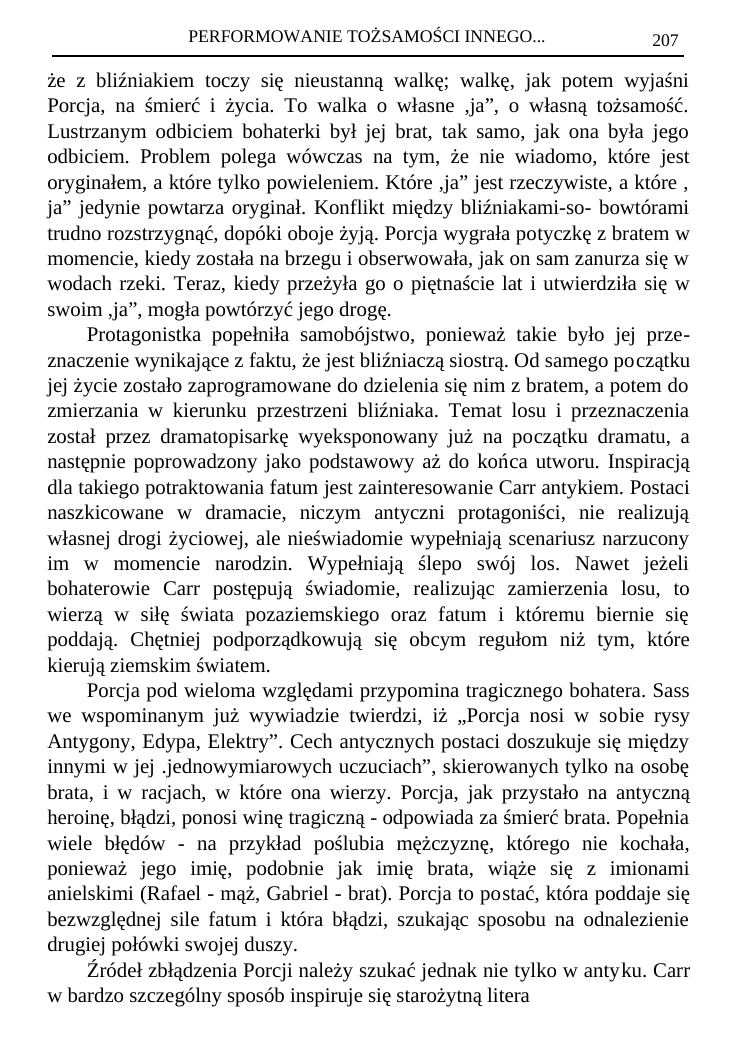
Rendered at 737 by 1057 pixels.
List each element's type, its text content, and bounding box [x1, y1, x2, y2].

text Porcja pod wieloma względami przypomina tragicznego bohatera. Sass we wspominanym już wywiadzie twierdzi, iż „Porcja nosi w so­bie rysy Antygony, Edypa, Elektry”. Cech antycznych postaci doszukuje się między innymi w jej .jednowymiarowych uczuciach”, skierowanych tylko na osobę brata, i w racjach, w które ona wierzy. Porcja, jak przy­stało na antyczną heroinę, błądzi, ponosi winę tragiczną - odpowiada za śmierć brata. Popełnia wiele błędów - na przykład poślubia mężczyznę, którego nie kochała, ponieważ jego imię, podobnie jak imię brata, wiąże się z imionami anielskimi (Rafael - mąż, Gabriel - brat). Porcja to po­stać, która poddaje się bezwzględnej sile fatum i która błądzi, szukając sposobu na odnalezienie drugiej połówki swojej duszy. [47, 678, 690, 956]
text PERFORMOWANIE TOŻSAMOŚCI INNEGO... [175, 26, 559, 46]
text 207 [652, 29, 686, 50]
text Źródeł zbłądzenia Porcji należy szukać jednak nie tylko w anty­ku. Carr w bardzo szczególny sposób inspiruje się starożytną litera­ [47, 957, 690, 1007]
text Protagonistka popełniła samobójstwo, ponieważ takie było jej prze­znaczenie wynikające z faktu, że jest bliźniaczą siostrą. Od samego po­czątku jej życie zostało zaprogramowane do dzielenia się nim z bratem, a potem do zmierzania w kierunku przestrzeni bliźniaka. Temat losu i przeznaczenia został przez dramatopisarkę wyeksponowany już na po­czątku dramatu, a następnie poprowadzony jako podstawowy aż do koń­ca utworu. Inspiracją dla takiego potraktowania fatum jest zainteresowa­nie Carr antykiem. Postaci naszkicowane w dramacie, niczym antyczni protagoniści, nie realizują własnej drogi życiowej, ale nieświadomie wypełniają scenariusz narzucony im w momencie narodzin. Wypełniają ślepo swój los. Nawet jeżeli bohaterowie Carr postępują świadomie, re­alizując zamierzenia losu, to wierzą w siłę świata pozaziemskiego oraz fatum i któremu biernie się poddają. Chętniej podporządkowują się ob­cym regułom niż tym, które kierują ziemskim światem. [47, 322, 690, 677]
text że z bliźniakiem toczy się nieustanną walkę; walkę, jak potem wyjaśni Porcja, na śmierć i życia. To walka o własne ,ja”, o własną tożsamość. Lustrzanym odbiciem bohaterki był jej brat, tak samo, jak ona była jego odbiciem. Problem polega wówczas na tym, że nie wiadomo, które jest oryginałem, a które tylko powieleniem. Które ,ja” jest rzeczywiste, a które , ja” jedynie powtarza oryginał. Konflikt między bliźniakami-so- bowtórami trudno rozstrzygnąć, dopóki oboje żyją. Porcja wygrała po­tyczkę z bratem w momencie, kiedy została na brzegu i obserwowała, jak on sam zanurza się w wodach rzeki. Teraz, kiedy przeżyła go o pięt­naście lat i utwierdziła się w swoim ,ja”, mogła powtórzyć jego drogę. [47, 68, 690, 321]
